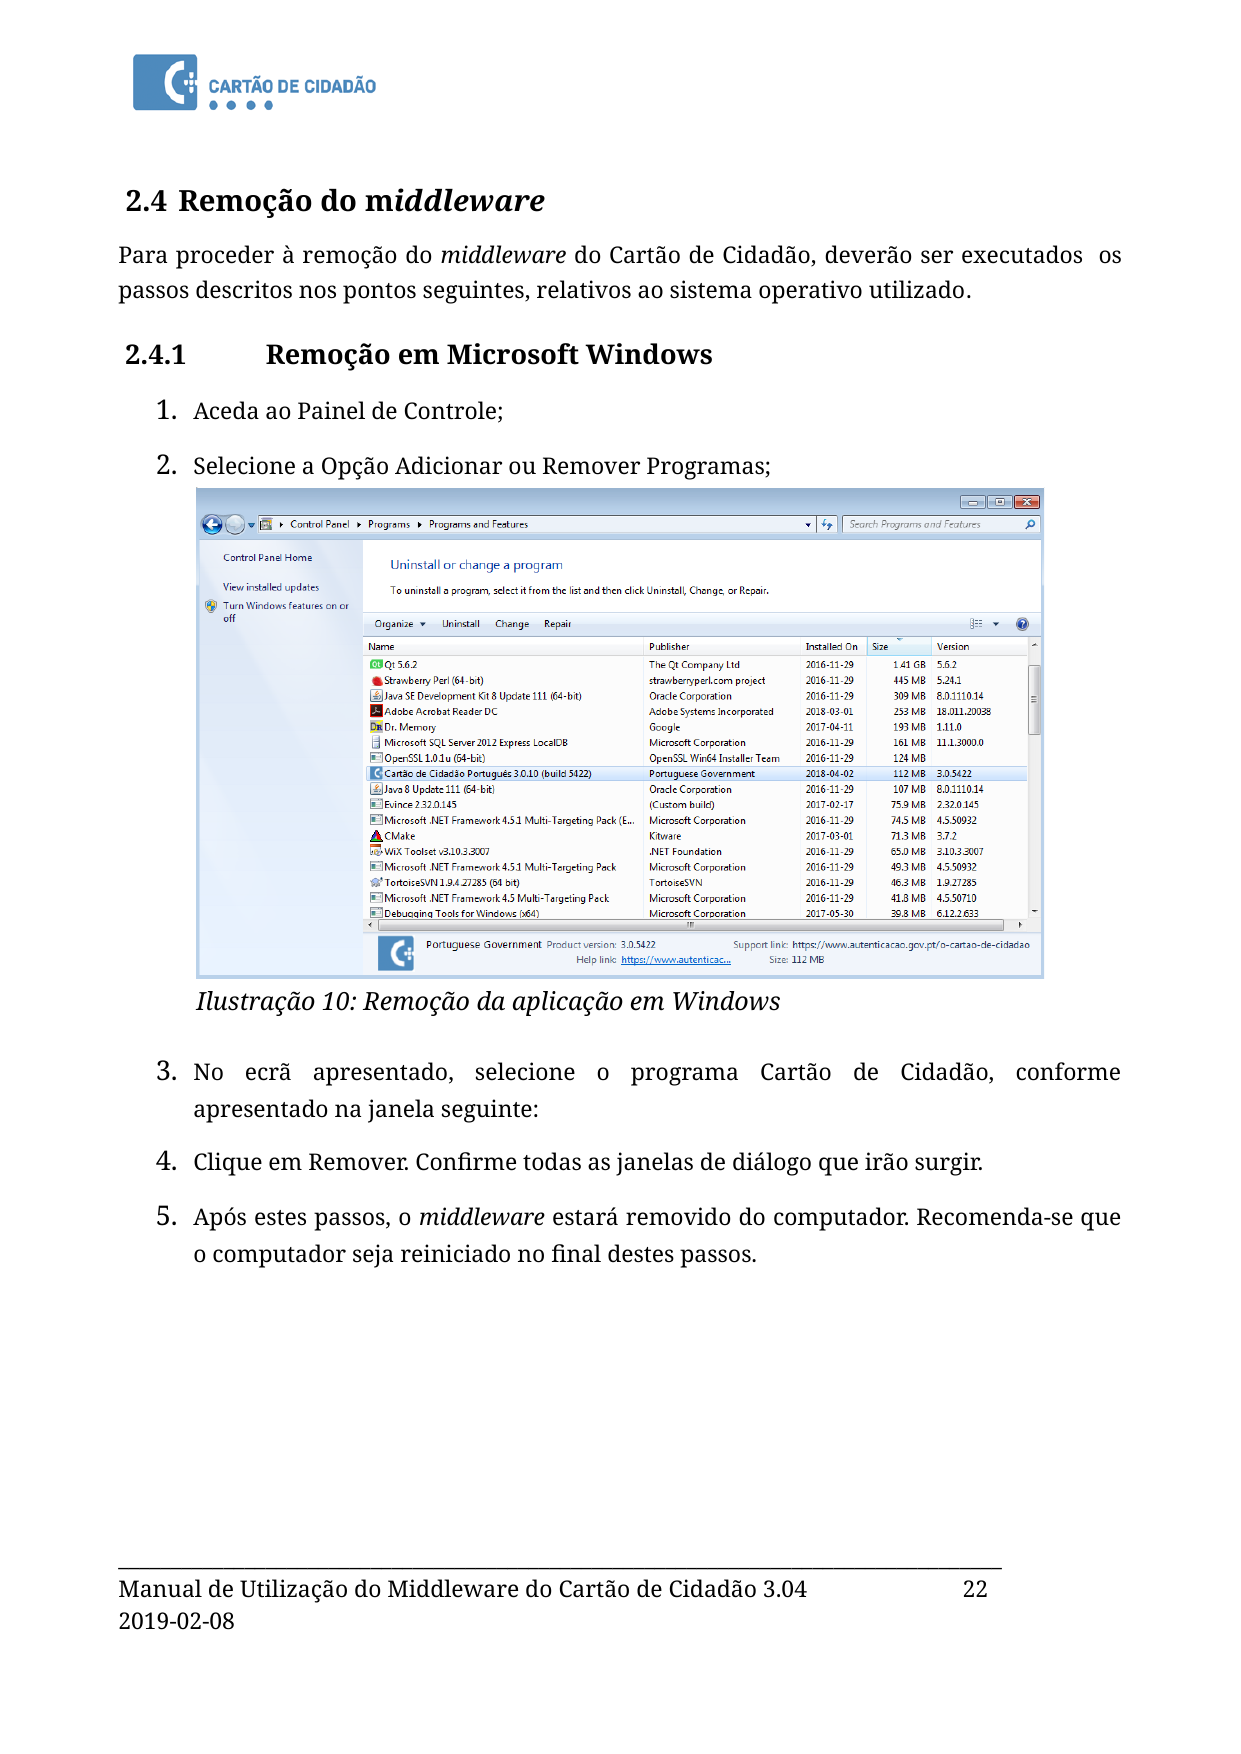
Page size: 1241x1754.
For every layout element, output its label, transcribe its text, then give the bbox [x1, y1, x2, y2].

subtitle Remoção em Microsoft Windows [118, 335, 1122, 372]
list Selecione a Opção Adicionar ou Remover Programas; [156, 445, 1122, 482]
picture [196, 487, 1045, 979]
list Clique em Remover. Confirme todas as janelas de diálogo que irão surgir. [156, 1141, 1122, 1178]
subtitle Remoção do middleware [118, 180, 1122, 220]
list No ecrã apresentado, selecione o programa Cartão de Cidadão, conforme apresentado na janela seguinte: [156, 979, 1122, 1124]
text Para proceder à remoção do middleware do Cartão de Cidadão, deverão ser executados os passos descritos nos pontos seguintes, relativos ao sistema operativo utilizado. [118, 238, 1122, 306]
picture [130, 47, 423, 118]
list Ilustração 10: Remoção da aplicação em Windows [196, 979, 1044, 1017]
list Aceda ao Painel de Controle; [156, 390, 1122, 427]
list Após estes passos, o middleware estará removido do computador. Recomenda-se que o computador seja reiniciado no final destes passos. [156, 1196, 1122, 1269]
